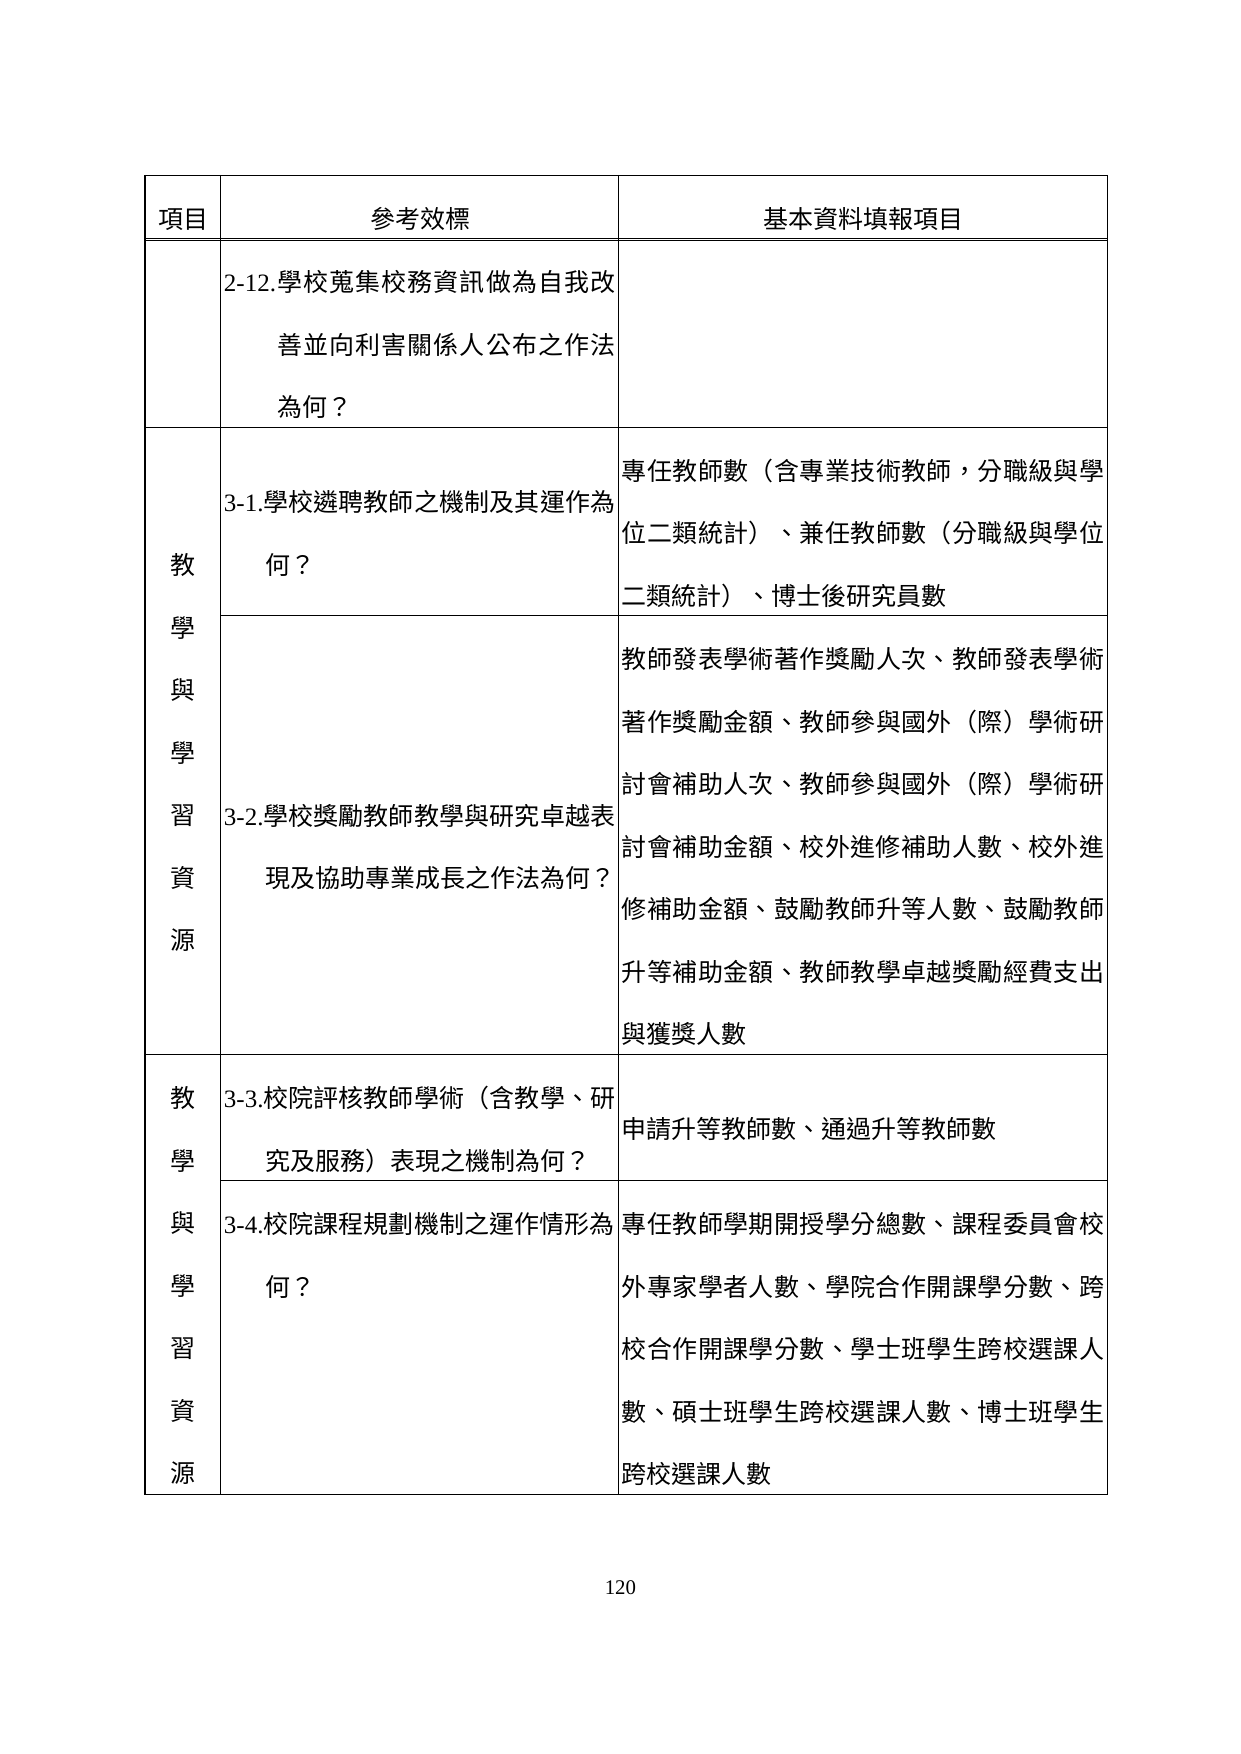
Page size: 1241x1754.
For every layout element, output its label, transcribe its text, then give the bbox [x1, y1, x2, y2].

table_cell 專任教師學期開授學分總數、課程委員會校外專家學者人數、學院合作開課學分數、跨校合作開課學分數、學士班學生跨校選課人數、碩士班學生跨校選課人數、博士班學生跨校選課人數 [619, 1181, 1107, 1493]
table_cell [146, 241, 220, 427]
table_cell [619, 241, 1107, 427]
table_header 參考效標 [221, 176, 618, 238]
table_cell 3-2.學校獎勵教師教學與研究卓越表現及協助專業成長之作法為何？ [221, 616, 618, 1054]
table_cell 教 學 與 學 習 資 源 [146, 428, 220, 1054]
table_cell 專任教師數（含專業技術教師，分職級與學位二類統計）、兼任教師數（分職級與學位二類統計）、博士後研究員數 [619, 428, 1107, 615]
table_cell 教 學 與 學 習 資 源 [146, 1055, 220, 1493]
table_cell 3-4.校院課程規劃機制之運作情形為何？ [221, 1181, 618, 1493]
table_header 項目 [146, 176, 220, 238]
table_cell 申請升等教師數、通過升等教師數 [619, 1055, 1107, 1180]
table_header 基本資料填報項目 [619, 176, 1107, 238]
table_cell 教師發表學術著作獎勵人次、教師發表學術著作獎勵金額、教師參與國外（際）學術研討會補助人次、教師參與國外（際）學術研討會補助金額、校外進修補助人數、校外進修補助金額、鼓勵教師升等人數、鼓勵教師升等補助金額、教師教學卓越獎勵經費支出與獲獎人數 [619, 616, 1107, 1054]
table_cell 3-1.學校遴聘教師之機制及其運作為何？ [221, 428, 618, 615]
table_cell 2-12.學校蒐集校務資訊做為自我改善並向利害關係人公布之作法為何？ [221, 241, 618, 427]
table_cell 3-3.校院評核教師學術（含教學、研究及服務）表現之機制為何？ [221, 1055, 618, 1180]
